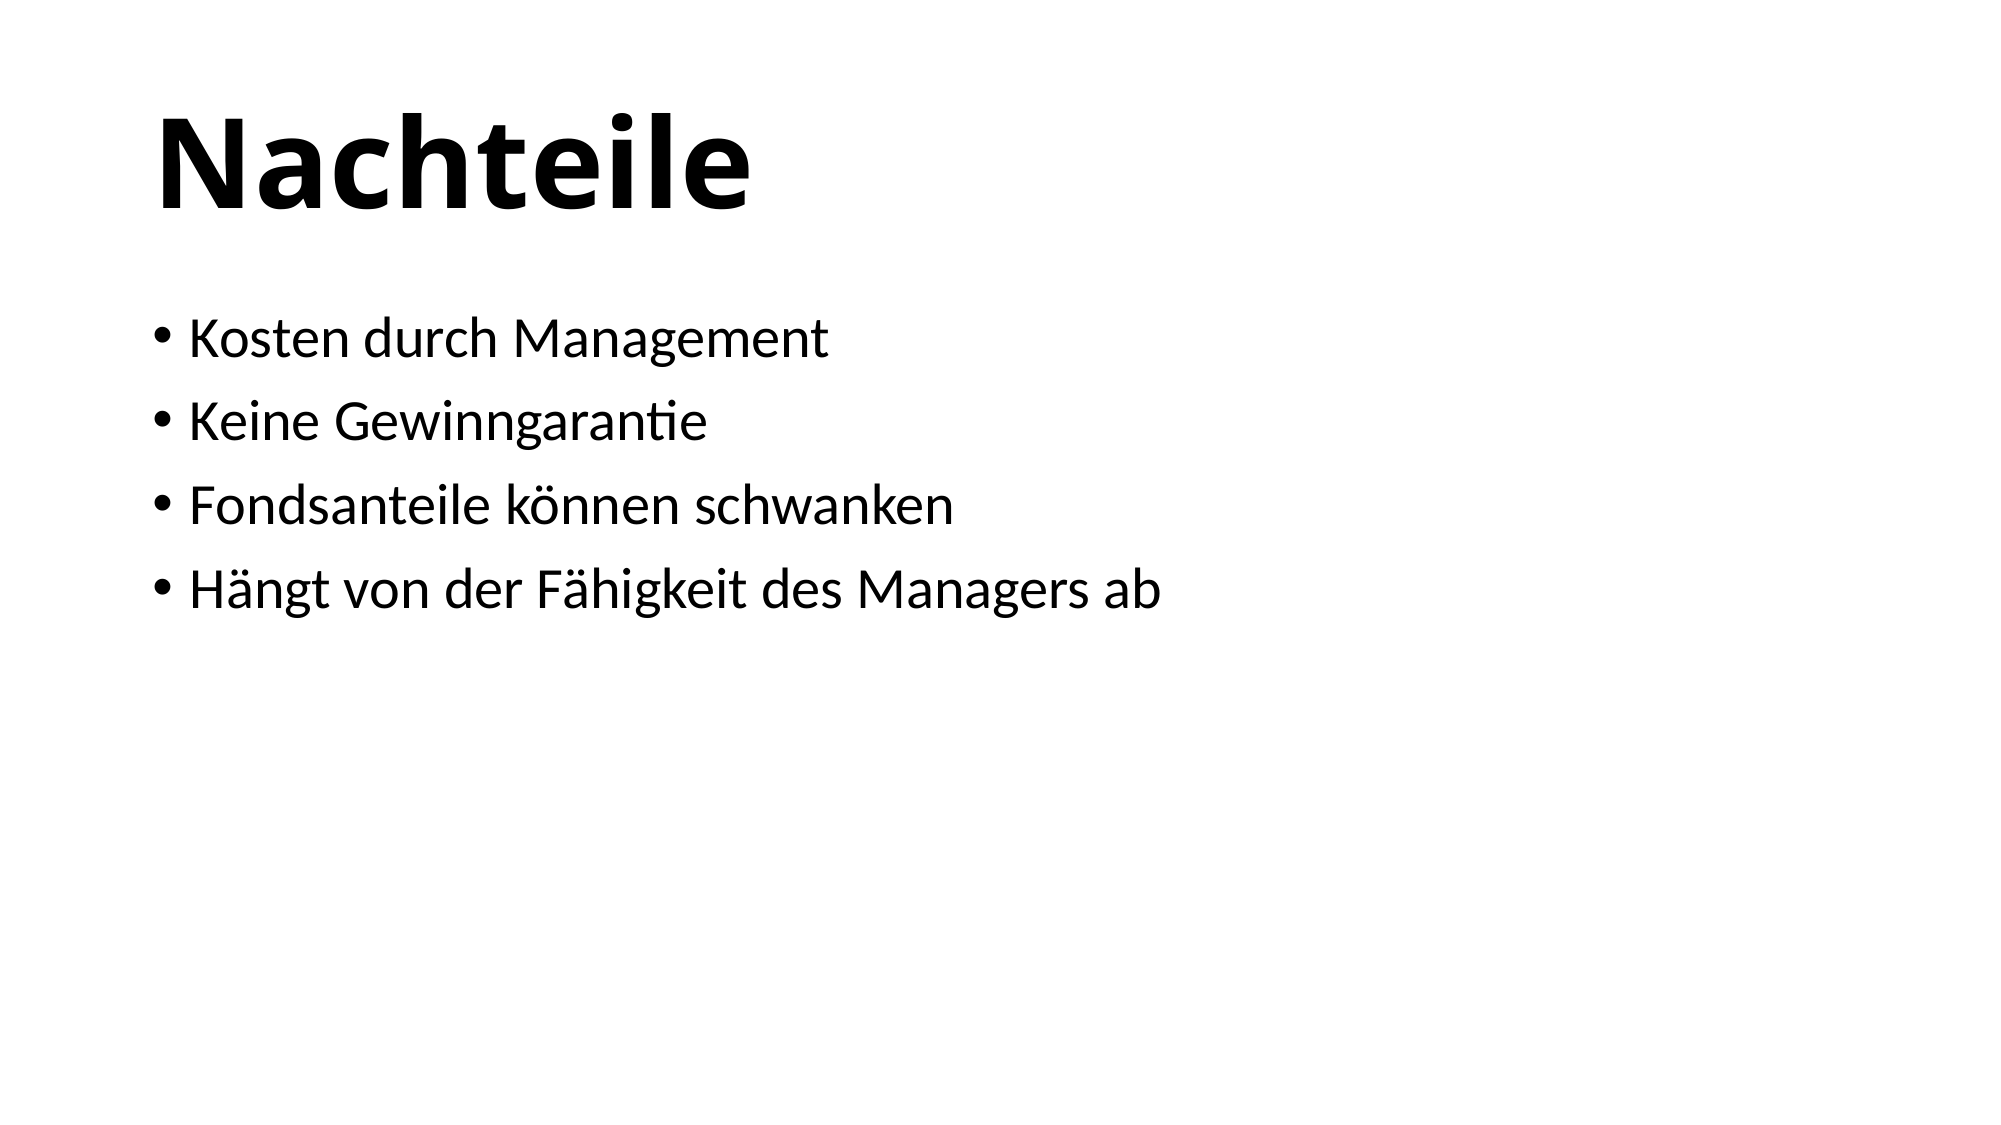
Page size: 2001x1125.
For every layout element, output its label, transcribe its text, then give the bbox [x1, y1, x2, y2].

title Nachteile [137, 59, 1863, 278]
list Kosten durch Management Keine Gewinngarantie Fondsanteile können schwanken Hängt von der Fähigkeit des Managers ab [137, 299, 1863, 1014]
